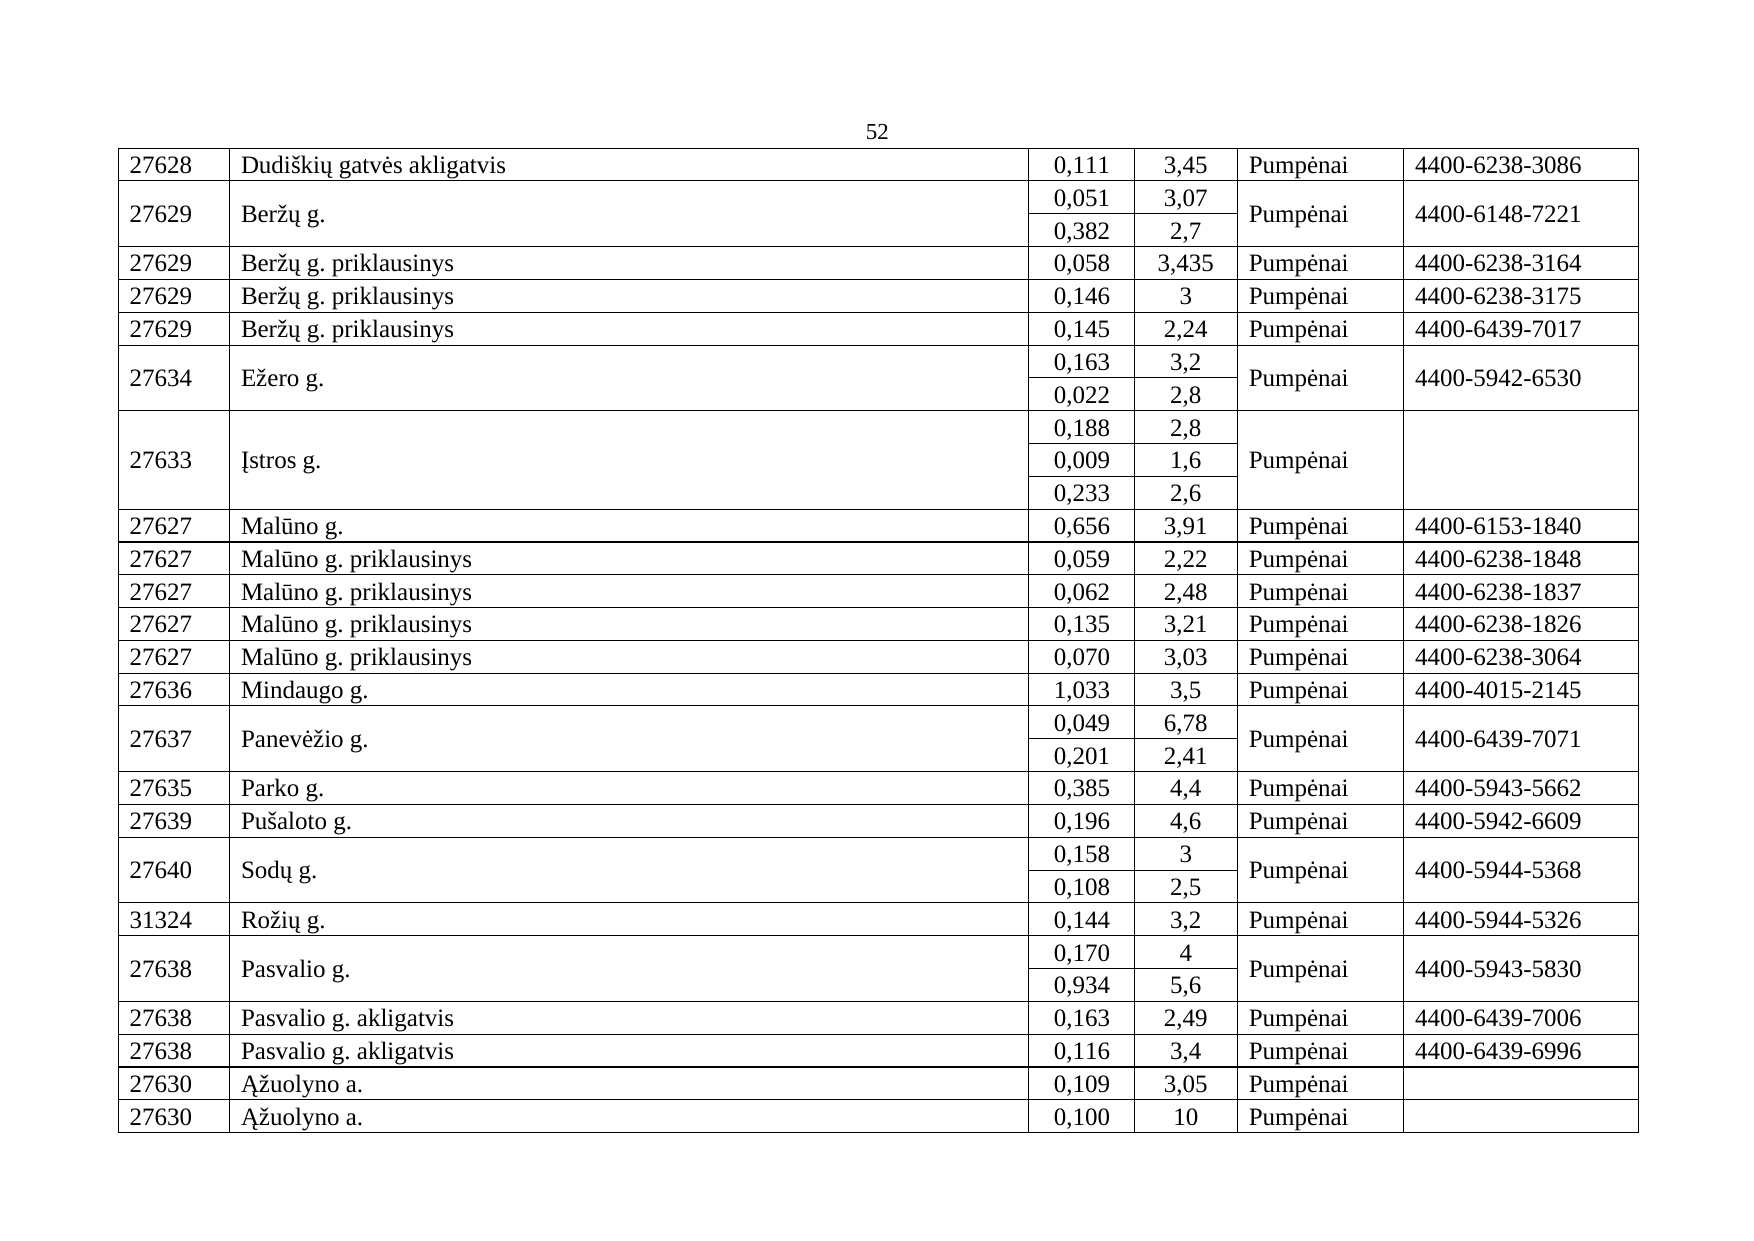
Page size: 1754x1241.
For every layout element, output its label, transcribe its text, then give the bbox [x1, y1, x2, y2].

table_cell 0,145 [1029, 313, 1134, 344]
table_cell 0,100 [1029, 1100, 1134, 1132]
table_cell 0,196 [1029, 805, 1134, 837]
table_cell Pumpėnai [1238, 411, 1403, 508]
table_cell Pumpėnai [1238, 1068, 1403, 1099]
table_cell 4400-5943-5662 [1404, 772, 1638, 804]
table_cell 27627 [119, 608, 229, 640]
table_cell 27627 [119, 641, 229, 673]
table_cell 27627 [119, 543, 229, 574]
table_cell 27627 [119, 510, 229, 541]
table_cell 27635 [119, 772, 229, 804]
table_cell Pumpėnai [1238, 608, 1403, 640]
table_cell Pumpėnai [1238, 247, 1403, 279]
table_cell 0,116 [1029, 1035, 1134, 1066]
table_cell 2,49 [1135, 1002, 1237, 1033]
table_cell 27629 [119, 247, 229, 279]
table_cell 2,8 [1135, 411, 1237, 443]
table_cell 4400-6238-1848 [1404, 543, 1638, 574]
table_cell [1404, 411, 1638, 508]
table_cell 2,7 [1135, 214, 1237, 246]
table_cell 0,009 [1029, 444, 1134, 476]
table_cell 6,78 [1135, 706, 1237, 738]
table_cell 0,382 [1029, 214, 1134, 246]
table_cell 2,24 [1135, 313, 1237, 344]
table_cell Pumpėnai [1238, 838, 1403, 902]
table_cell 4400-6238-1826 [1404, 608, 1638, 640]
table_cell Mindaugo g. [230, 674, 1028, 705]
table_cell 0,070 [1029, 641, 1134, 673]
table_cell Pumpėnai [1238, 1035, 1403, 1066]
table_cell 0,188 [1029, 411, 1134, 443]
table_cell 4400-5942-6530 [1404, 346, 1638, 410]
table_cell 4400-6439-6996 [1404, 1035, 1638, 1066]
table_cell 27629 [119, 280, 229, 312]
table_cell 3,45 [1135, 149, 1237, 180]
table_cell Beržų g. priklausinys [230, 313, 1028, 344]
table_cell Pumpėnai [1238, 772, 1403, 804]
table_cell 1,6 [1135, 444, 1237, 476]
table_cell 0,385 [1029, 772, 1134, 804]
table_cell 0,059 [1029, 543, 1134, 574]
table_cell 3,91 [1135, 510, 1237, 541]
table_cell 0,062 [1029, 575, 1134, 607]
table_cell 4400-6153-1840 [1404, 510, 1638, 541]
table_cell 4,4 [1135, 772, 1237, 804]
table_cell Parko g. [230, 772, 1028, 804]
table_cell 3 [1135, 838, 1237, 869]
table_cell 3,2 [1135, 903, 1237, 935]
table_cell Dudiškių gatvės akligatvis [230, 149, 1028, 180]
table_cell 0,051 [1029, 181, 1134, 213]
table_cell 4,6 [1135, 805, 1237, 837]
table_cell 2,6 [1135, 477, 1237, 508]
table_cell 0,049 [1029, 706, 1134, 738]
table_cell Ąžuolyno a. [230, 1068, 1028, 1099]
table_cell Įstros g. [230, 411, 1028, 508]
table_cell 0,163 [1029, 346, 1134, 377]
table_cell 0,656 [1029, 510, 1134, 541]
table_cell Beržų g. [230, 181, 1028, 246]
table_cell Malūno g. priklausinys [230, 608, 1028, 640]
table_cell 4 [1135, 936, 1237, 968]
table_cell 27638 [119, 1035, 229, 1066]
table_cell Malūno g. [230, 510, 1028, 541]
table_cell 3,5 [1135, 674, 1237, 705]
table_cell Pumpėnai [1238, 1100, 1403, 1132]
table_cell [1404, 1068, 1638, 1099]
table_cell 27638 [119, 1002, 229, 1033]
table_cell Ežero g. [230, 346, 1028, 410]
table_cell Pumpėnai [1238, 543, 1403, 574]
table_cell Pasvalio g. akligatvis [230, 1035, 1028, 1066]
table_cell 4400-5944-5326 [1404, 903, 1638, 935]
table_cell 3,05 [1135, 1068, 1237, 1099]
table_cell 0,144 [1029, 903, 1134, 935]
table_cell [1404, 1100, 1638, 1132]
table_cell 1,033 [1029, 674, 1134, 705]
table_cell Beržų g. priklausinys [230, 247, 1028, 279]
table_cell 2,48 [1135, 575, 1237, 607]
table_cell 3,07 [1135, 181, 1237, 213]
table_cell Pumpėnai [1238, 510, 1403, 541]
table_cell 4400-6238-3064 [1404, 641, 1638, 673]
table_cell Rožių g. [230, 903, 1028, 935]
table_cell 3,2 [1135, 346, 1237, 377]
table_cell 27629 [119, 313, 229, 344]
table_cell 3,03 [1135, 641, 1237, 673]
table_cell Malūno g. priklausinys [230, 641, 1028, 673]
table_cell 31324 [119, 903, 229, 935]
table_cell 4400-6439-7006 [1404, 1002, 1638, 1033]
table_cell 27633 [119, 411, 229, 508]
table_cell 0,058 [1029, 247, 1134, 279]
table_cell Pumpėnai [1238, 346, 1403, 410]
table_cell 27638 [119, 936, 229, 1001]
table_cell Pumpėnai [1238, 1002, 1403, 1033]
table_cell 2,8 [1135, 378, 1237, 410]
table_cell Pasvalio g. [230, 936, 1028, 1001]
table_cell 4400-4015-2145 [1404, 674, 1638, 705]
table_cell 27630 [119, 1068, 229, 1099]
table_cell Malūno g. priklausinys [230, 575, 1028, 607]
table_cell 4400-6238-3164 [1404, 247, 1638, 279]
table_cell 4400-6439-7017 [1404, 313, 1638, 344]
table_cell 27627 [119, 575, 229, 607]
table_cell 27630 [119, 1100, 229, 1132]
table_cell Sodų g. [230, 838, 1028, 902]
table_cell 27634 [119, 346, 229, 410]
table_cell Pumpėnai [1238, 641, 1403, 673]
table_cell Pumpėnai [1238, 936, 1403, 1001]
table_cell 4400-5944-5368 [1404, 838, 1638, 902]
table_cell 0,934 [1029, 969, 1134, 1001]
table_cell 4400-5943-5830 [1404, 936, 1638, 1001]
table_cell 27640 [119, 838, 229, 902]
table_cell 3,21 [1135, 608, 1237, 640]
table_cell Pumpėnai [1238, 805, 1403, 837]
table_cell Malūno g. priklausinys [230, 543, 1028, 574]
table_cell 4400-6238-3175 [1404, 280, 1638, 312]
table_cell Pumpėnai [1238, 674, 1403, 705]
table_cell 0,170 [1029, 936, 1134, 968]
table_cell 10 [1135, 1100, 1237, 1132]
table_cell Pumpėnai [1238, 181, 1403, 246]
table_cell 0,022 [1029, 378, 1134, 410]
table_cell 0,135 [1029, 608, 1134, 640]
table_cell 0,158 [1029, 838, 1134, 869]
table_cell Pumpėnai [1238, 280, 1403, 312]
table_cell 27637 [119, 706, 229, 771]
table_cell Pumpėnai [1238, 706, 1403, 771]
table_cell 3,435 [1135, 247, 1237, 279]
table_cell 5,6 [1135, 969, 1237, 1001]
table_cell 4400-6439-7071 [1404, 706, 1638, 771]
table_cell Pumpėnai [1238, 575, 1403, 607]
table_cell 27636 [119, 674, 229, 705]
table_cell Ąžuolyno a. [230, 1100, 1028, 1132]
table_cell 0,201 [1029, 739, 1134, 771]
table_cell 27628 [119, 149, 229, 180]
table_cell 3 [1135, 280, 1237, 312]
table_cell 4400-6238-1837 [1404, 575, 1638, 607]
table_cell 0,108 [1029, 871, 1134, 902]
table_cell Pasvalio g. akligatvis [230, 1002, 1028, 1033]
table_cell 0,163 [1029, 1002, 1134, 1033]
table_cell 2,22 [1135, 543, 1237, 574]
table_cell 4400-6238-3086 [1404, 149, 1638, 180]
table_cell Pumpėnai [1238, 903, 1403, 935]
table_cell 0,146 [1029, 280, 1134, 312]
table_cell 0,233 [1029, 477, 1134, 508]
table_cell 2,5 [1135, 871, 1237, 902]
table_cell 0,109 [1029, 1068, 1134, 1099]
table_cell 27629 [119, 181, 229, 246]
table_cell 3,4 [1135, 1035, 1237, 1066]
table_cell Pušaloto g. [230, 805, 1028, 837]
table_cell 4400-6148-7221 [1404, 181, 1638, 246]
table_cell Beržų g. priklausinys [230, 280, 1028, 312]
table_cell 4400-5942-6609 [1404, 805, 1638, 837]
table_cell 27639 [119, 805, 229, 837]
table_cell 0,111 [1029, 149, 1134, 180]
table_cell Panevėžio g. [230, 706, 1028, 771]
table_cell Pumpėnai [1238, 313, 1403, 344]
table_cell 2,41 [1135, 739, 1237, 771]
table_cell Pumpėnai [1238, 149, 1403, 180]
